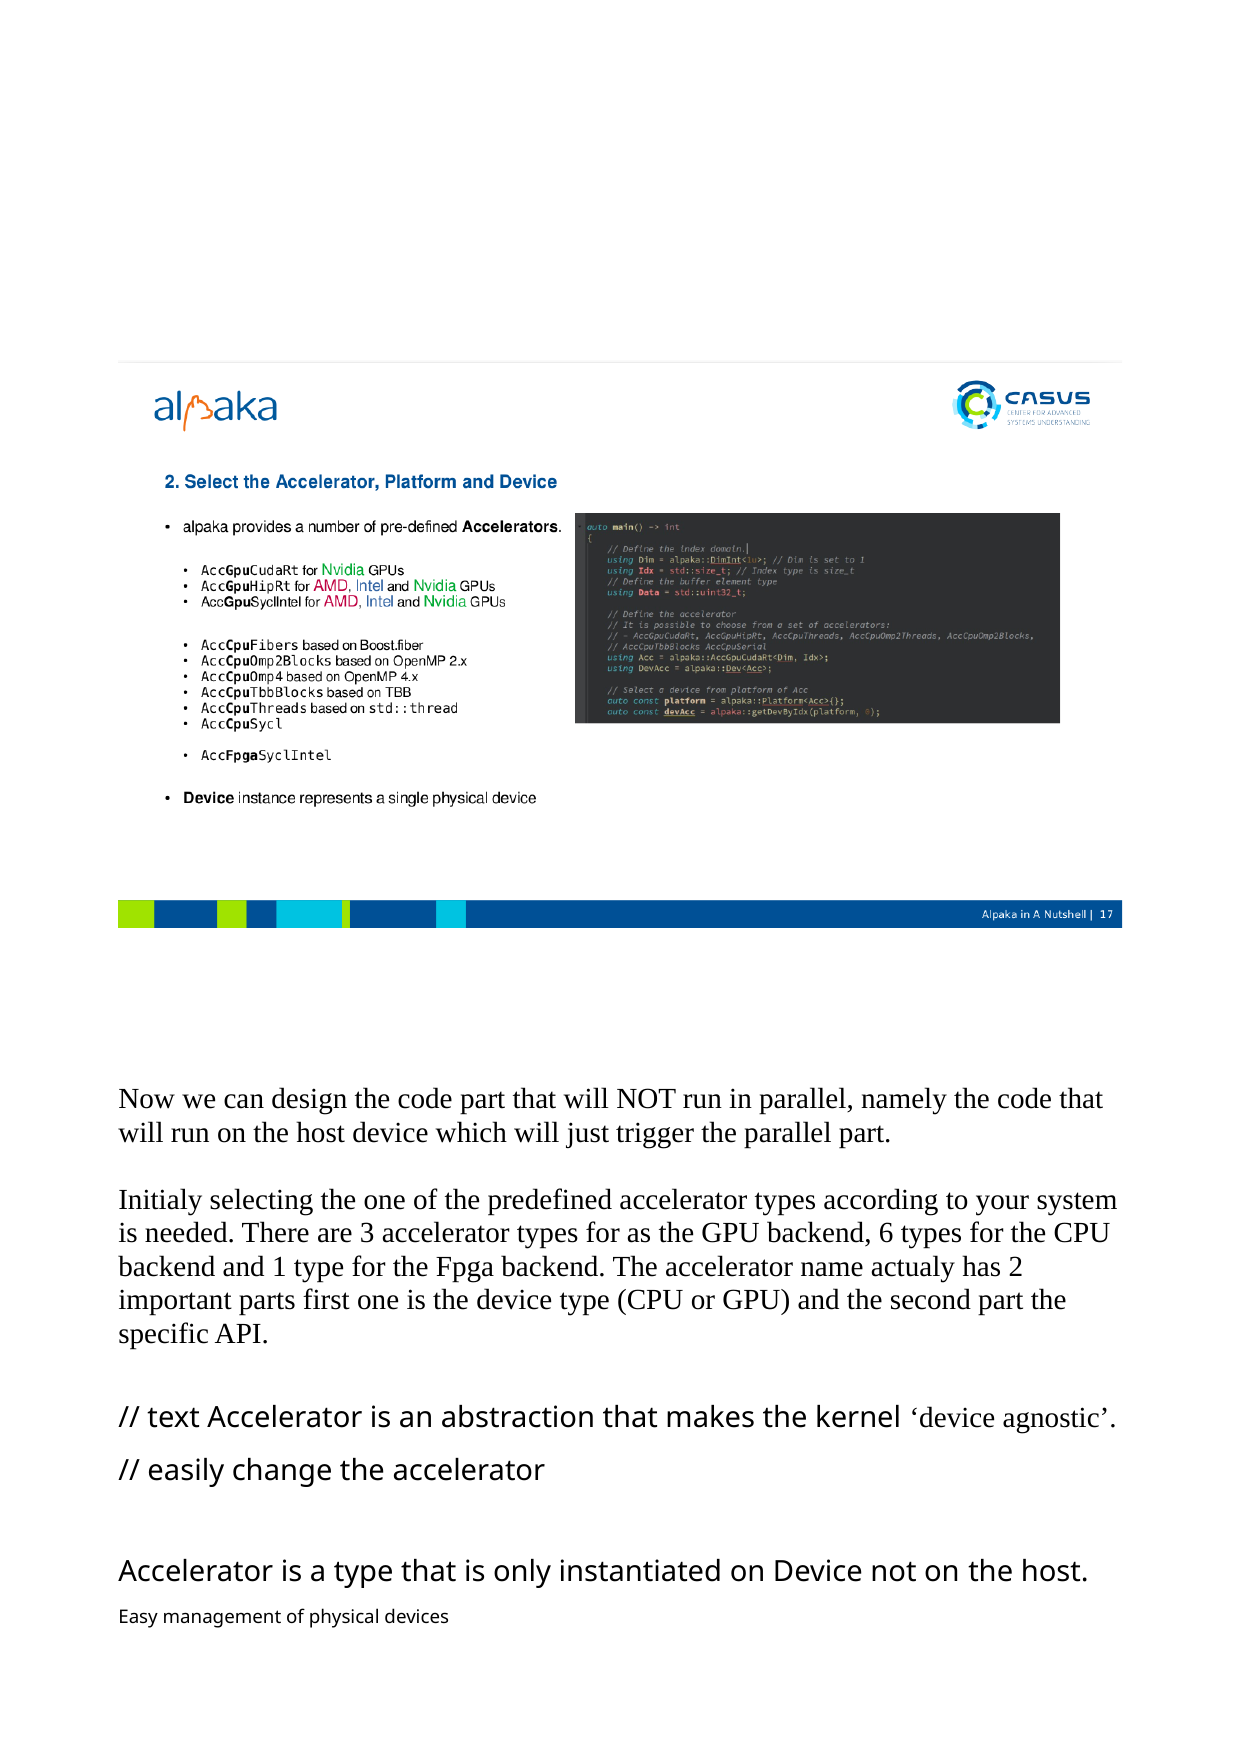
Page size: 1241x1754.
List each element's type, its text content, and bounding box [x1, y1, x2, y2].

picture [118, 360, 1123, 928]
text Easy management of physical devices [118, 1603, 1122, 1628]
text // easily change the accelerator [118, 1450, 1122, 1489]
text Accelerator is a type that is only instantiated on Device not on the host. [118, 1550, 1122, 1589]
text // text Accelerator is an abstraction that makes the kernel ‘device agnostic’. [118, 1397, 1122, 1436]
text Initialy selecting the one of the predefined accelerator types according to your system is needed. There are 3 accelerator types for as the GPU backend, 6 types for the CPU backend and 1 type for the Fpga backend. The accelerator name actualy has 2 important parts first one is the device type (CPU or GPU) and the second part the specific API. [118, 1182, 1122, 1349]
text Now we can design the code part that will NOT run in parallel, namely the code that will run on the host device which will just trigger the parallel part. [118, 1081, 1122, 1148]
